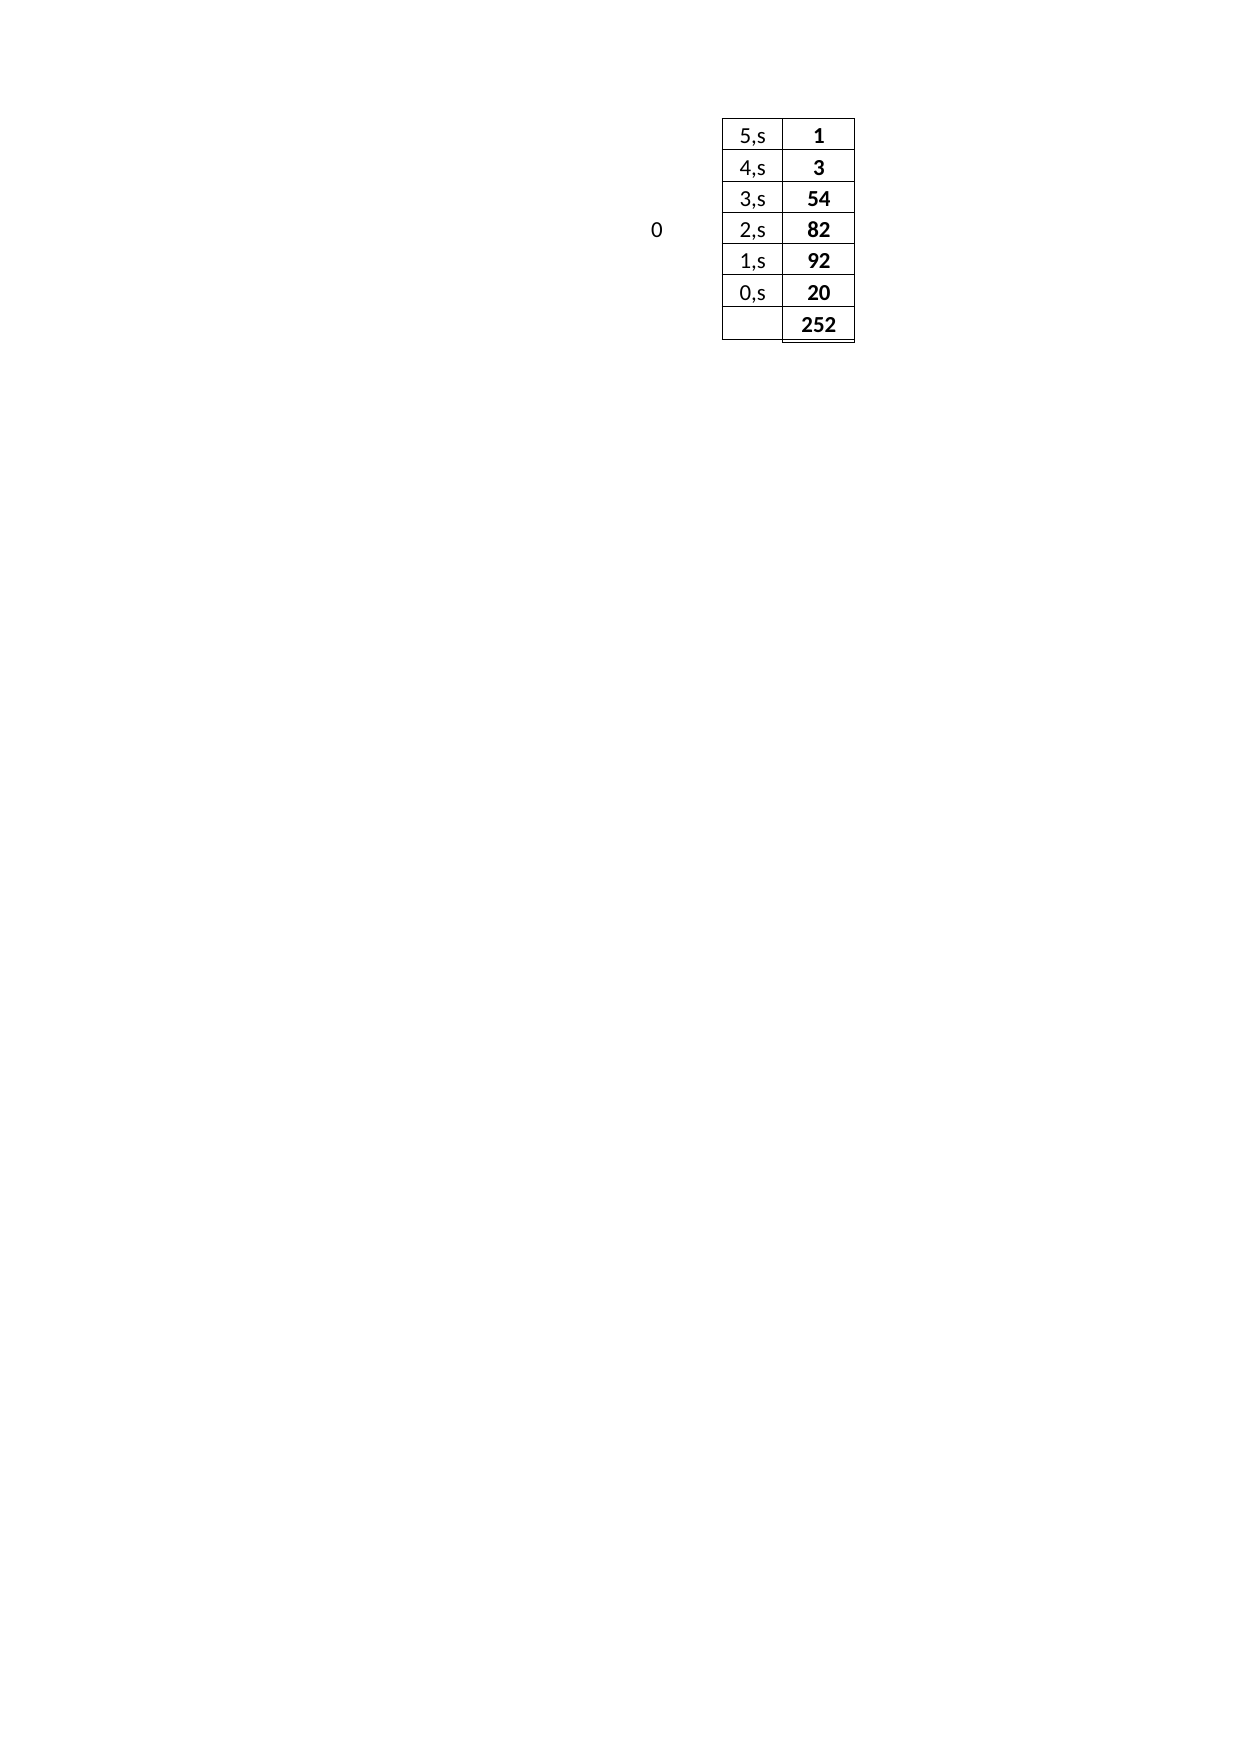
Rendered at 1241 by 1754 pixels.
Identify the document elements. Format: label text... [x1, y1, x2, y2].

table_cell 20 [783, 275, 854, 306]
table_cell [225, 212, 296, 243]
table_cell 0 [296, 212, 673, 243]
table_cell [935, 487, 984, 537]
table_cell [139, 274, 224, 306]
table_cell [139, 306, 224, 338]
table_cell [1044, 436, 1143, 487]
table_cell 3,s [723, 182, 782, 212]
table_cell [286, 436, 715, 487]
table_cell [214, 436, 286, 487]
table_cell [286, 387, 715, 436]
table_cell [674, 212, 722, 243]
table_cell [674, 181, 722, 212]
table_cell [855, 212, 908, 243]
table_cell [956, 118, 1005, 149]
table_cell [1064, 212, 1143, 243]
table_cell [139, 181, 224, 212]
table_cell [139, 243, 224, 274]
table_cell 82 [783, 213, 854, 243]
table_cell [128, 387, 214, 436]
table_cell [886, 436, 935, 487]
table_cell [225, 118, 296, 149]
table_cell [296, 243, 673, 274]
table_cell 1 [783, 119, 854, 149]
table_cell [214, 387, 286, 436]
table_cell [1064, 149, 1143, 181]
table_cell [1005, 212, 1064, 243]
table_cell [1064, 274, 1143, 306]
table_cell [225, 243, 296, 274]
table_cell [908, 306, 956, 338]
table_cell [908, 149, 956, 181]
table_cell [908, 118, 956, 149]
table_cell [956, 181, 1005, 212]
table_cell [296, 181, 673, 212]
table_cell [935, 387, 984, 436]
table_cell [128, 436, 214, 487]
table_cell 1,s [723, 244, 782, 274]
table_cell [1005, 306, 1064, 338]
table_cell [855, 149, 908, 181]
table_cell [1064, 243, 1143, 274]
table_cell [984, 387, 1044, 436]
table_cell [908, 274, 956, 306]
table_cell [674, 243, 722, 274]
table_cell [225, 306, 296, 338]
table_cell 0,s [723, 275, 782, 306]
table_cell [674, 306, 722, 338]
table_cell [1005, 274, 1064, 306]
table_cell [128, 487, 214, 537]
table_cell [1005, 118, 1064, 149]
table_cell [908, 243, 956, 274]
table_cell 3 [783, 150, 854, 181]
table_cell [956, 274, 1005, 306]
table_cell [984, 487, 1044, 537]
table_cell 252 [783, 307, 854, 338]
table_cell [139, 212, 224, 243]
table_cell [855, 243, 908, 274]
table_cell [956, 212, 1005, 243]
table_cell [296, 274, 673, 306]
table_cell [723, 307, 782, 338]
table_cell [956, 306, 1005, 338]
table_cell [225, 181, 296, 212]
table_cell [296, 306, 673, 338]
table_cell [296, 118, 673, 149]
table_cell [834, 487, 886, 537]
table_cell [908, 181, 956, 212]
table_cell [935, 436, 984, 487]
table_cell [855, 118, 908, 149]
table_cell 54 [783, 182, 854, 212]
table_cell [1064, 306, 1143, 338]
table_cell [984, 436, 1044, 487]
table_cell [855, 274, 908, 306]
table_cell [139, 118, 224, 149]
table_cell [956, 149, 1005, 181]
table_cell [956, 243, 1005, 274]
table_cell [1044, 387, 1143, 436]
table_cell [886, 487, 935, 537]
table_cell [908, 212, 956, 243]
table_cell [855, 306, 908, 338]
table_cell [674, 118, 722, 149]
table_cell 92 [783, 244, 854, 274]
table_cell [1044, 487, 1143, 537]
table_cell [1064, 181, 1143, 212]
table_cell [674, 274, 722, 306]
table_cell [1005, 181, 1064, 212]
table_cell 4,s [723, 150, 782, 181]
table_header [855, 338, 1143, 343]
table_cell [1064, 118, 1143, 149]
table_cell [1005, 243, 1064, 274]
table_cell [296, 149, 673, 181]
table_cell 5,s [723, 119, 782, 149]
table_cell [225, 274, 296, 306]
table_cell [674, 149, 722, 181]
table_cell [715, 387, 935, 436]
table_cell 2,s [723, 213, 782, 243]
table_header [128, 118, 782, 343]
table_cell [855, 181, 908, 212]
table_cell [1005, 149, 1064, 181]
table_cell [128, 343, 1143, 387]
table_cell [225, 149, 296, 181]
table_cell [286, 487, 764, 537]
table_cell [139, 149, 224, 181]
table_cell [764, 487, 834, 537]
table_cell [715, 436, 886, 487]
table_cell [214, 487, 286, 537]
